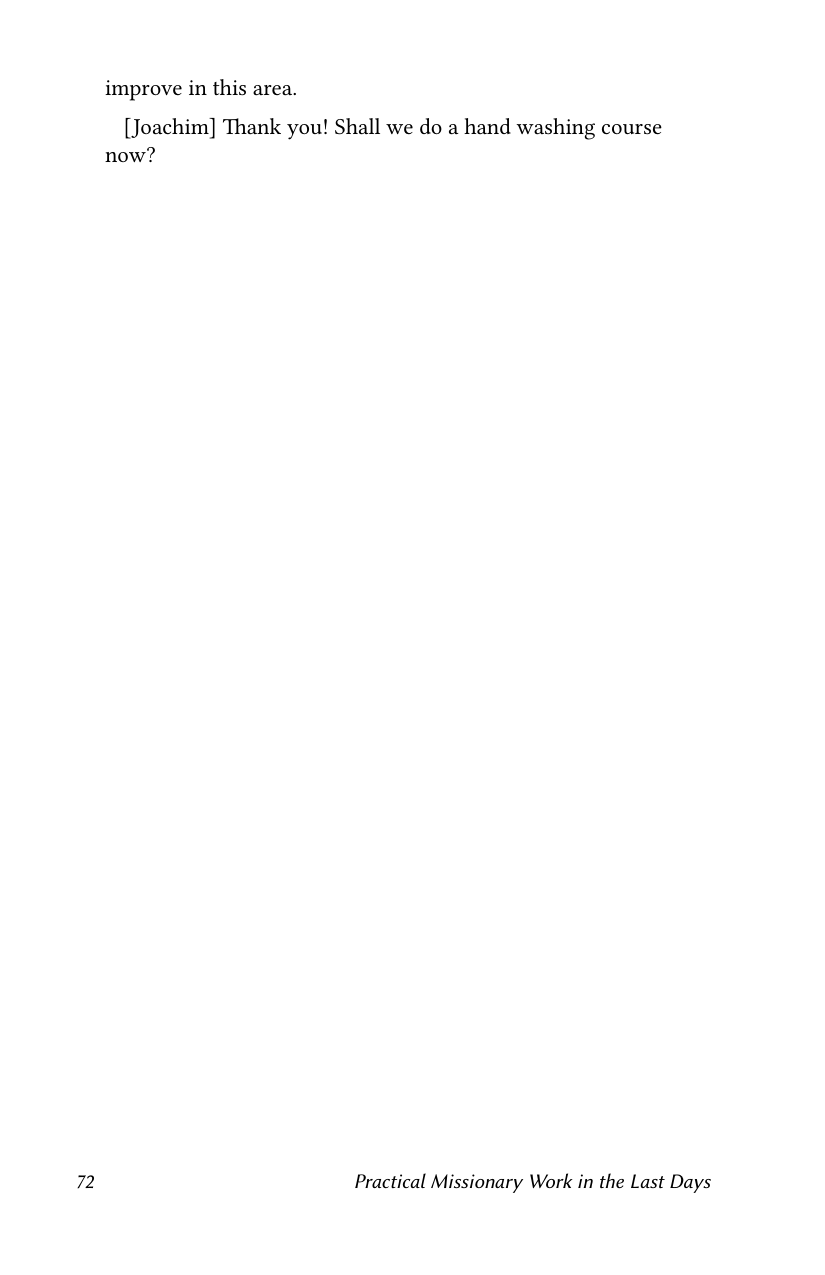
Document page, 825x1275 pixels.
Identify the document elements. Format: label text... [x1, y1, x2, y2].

text improve in this area. [105, 75, 682, 101]
text [Joachim] Thank you! Shall we do a hand washing course now? [105, 114, 682, 168]
